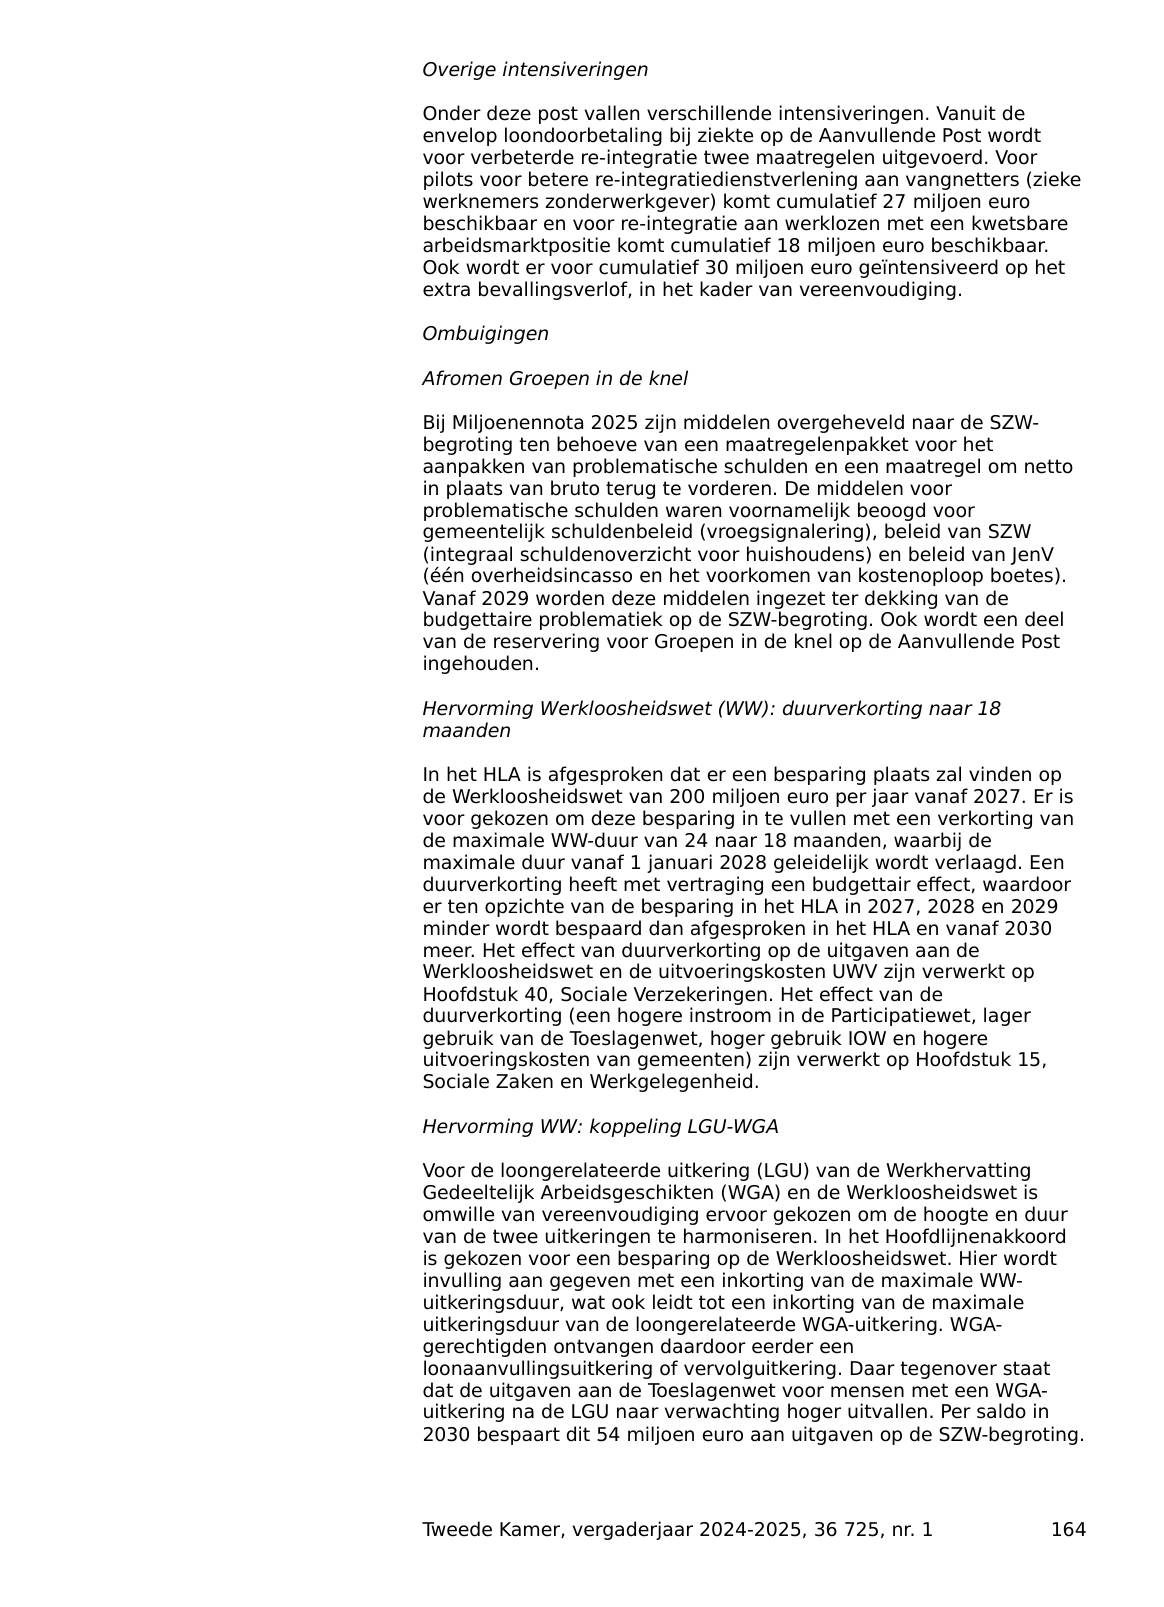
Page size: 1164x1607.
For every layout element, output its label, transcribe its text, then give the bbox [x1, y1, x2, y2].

text In het HLA is afgesproken dat er een besparing plaats zal vinden op de Werkloosheidswet van 200 miljoen euro per jaar vanaf 2027. Er is voor gekozen om deze besparing in te vullen met een verkorting van de maximale WW-duur van 24 naar 18 maanden, waarbij de maximale duur vanaf 1 januari 2028 geleidelijk wordt verlaagd. Een duurverkorting heeft met vertraging een budgettair effect, waardoor er ten opzichte van de besparing in het HLA in 2027, 2028 en 2029 minder wordt bespaard dan afgesproken in het HLA en vanaf 2030 meer. Het effect van duurverkorting op de uitgaven aan de Werkloosheidswet en de uitvoeringskosten UWV zijn verwerkt op Hoofdstuk 40, Sociale Verzekeringen. Het effect van de duurverkorting (een hogere instroom in de Participatiewet, lager gebruik van de Toeslagenwet, hoger gebruik IOW en hogere uitvoeringskosten van gemeenten) zijn verwerkt op Hoofdstuk 15, Sociale Zaken en Werkgelegenheid. [422, 764, 1087, 1093]
subtitle Overige intensiveringen [422, 59, 1087, 81]
text Onder deze post vallen verschillende intensiveringen. Vanuit de envelop loondoorbetaling bij ziekte op de Aanvullende Post wordt voor verbeterde re-integratie twee maatregelen uitgevoerd. Voor pilots voor betere re-integratiedienstverlening aan vangnetters (zieke werknemers zonderwerkgever) komt cumulatief 27 miljoen euro beschikbaar en voor re-integratie aan werklozen met een kwetsbare arbeidsmarktpositie komt cumulatief 18 miljoen euro beschikbaar. Ook wordt er voor cumulatief 30 miljoen euro geïntensiveerd op het extra bevallingsverlof, in het kader van vereenvoudiging. [422, 103, 1087, 301]
subtitle Ombuigingen [422, 323, 1087, 345]
text Bij Miljoenennota 2025 zijn middelen overgeheveld naar de SZW-begroting ten behoeve van een maatregelenpakket voor het aanpakken van problematische schulden en een maatregel om netto in plaats van bruto terug te vorderen. De middelen voor problematische schulden waren voornamelijk beoogd voor gemeentelijk schuldenbeleid (vroegsignalering), beleid van SZW (integraal schuldenoverzicht voor huishoudens) en beleid van JenV (één overheidsincasso en het voorkomen van kostenoploop boetes). Vanaf 2029 worden deze middelen ingezet ter dekking van de budgettaire problematiek op de SZW-begroting. Ook wordt een deel van de reservering voor Groepen in de knel op de Aanvullende Post ingehouden. [422, 412, 1087, 675]
subtitle Hervorming WW: koppeling LGU-WGA [422, 1116, 1087, 1137]
subtitle Hervorming Werkloosheidswet (WW): duurverkorting naar 18 maanden [422, 697, 1087, 741]
subtitle Afromen Groepen in de knel [422, 367, 1087, 389]
text Voor de loongerelateerde uitkering (LGU) van de Werkhervatting Gedeeltelijk Arbeidsgeschikten (WGA) en de Werkloosheidswet is omwille van vereenvoudiging ervoor gekozen om de hoogte en duur van de twee uitkeringen te harmoniseren. In het Hoofdlijnenakkoord is gekozen voor een besparing op de Werkloosheidswet. Hier wordt invulling aan gegeven met een inkorting van de maximale WW-uitkeringsduur, wat ook leidt tot een inkorting van de maximale uitkeringsduur van de loongerelateerde WGA-uitkering. WGA-gerechtigden ontvangen daardoor eerder een loonaanvullingsuitkering of vervolguitkering. Daar tegenover staat dat de uitgaven aan de Toeslagenwet voor mensen met een WGA-uitkering na de LGU naar verwachting hoger uitvallen. Per saldo in 2030 bespaart dit 54 miljoen euro aan uitgaven op de SZW-begroting. [422, 1160, 1087, 1445]
